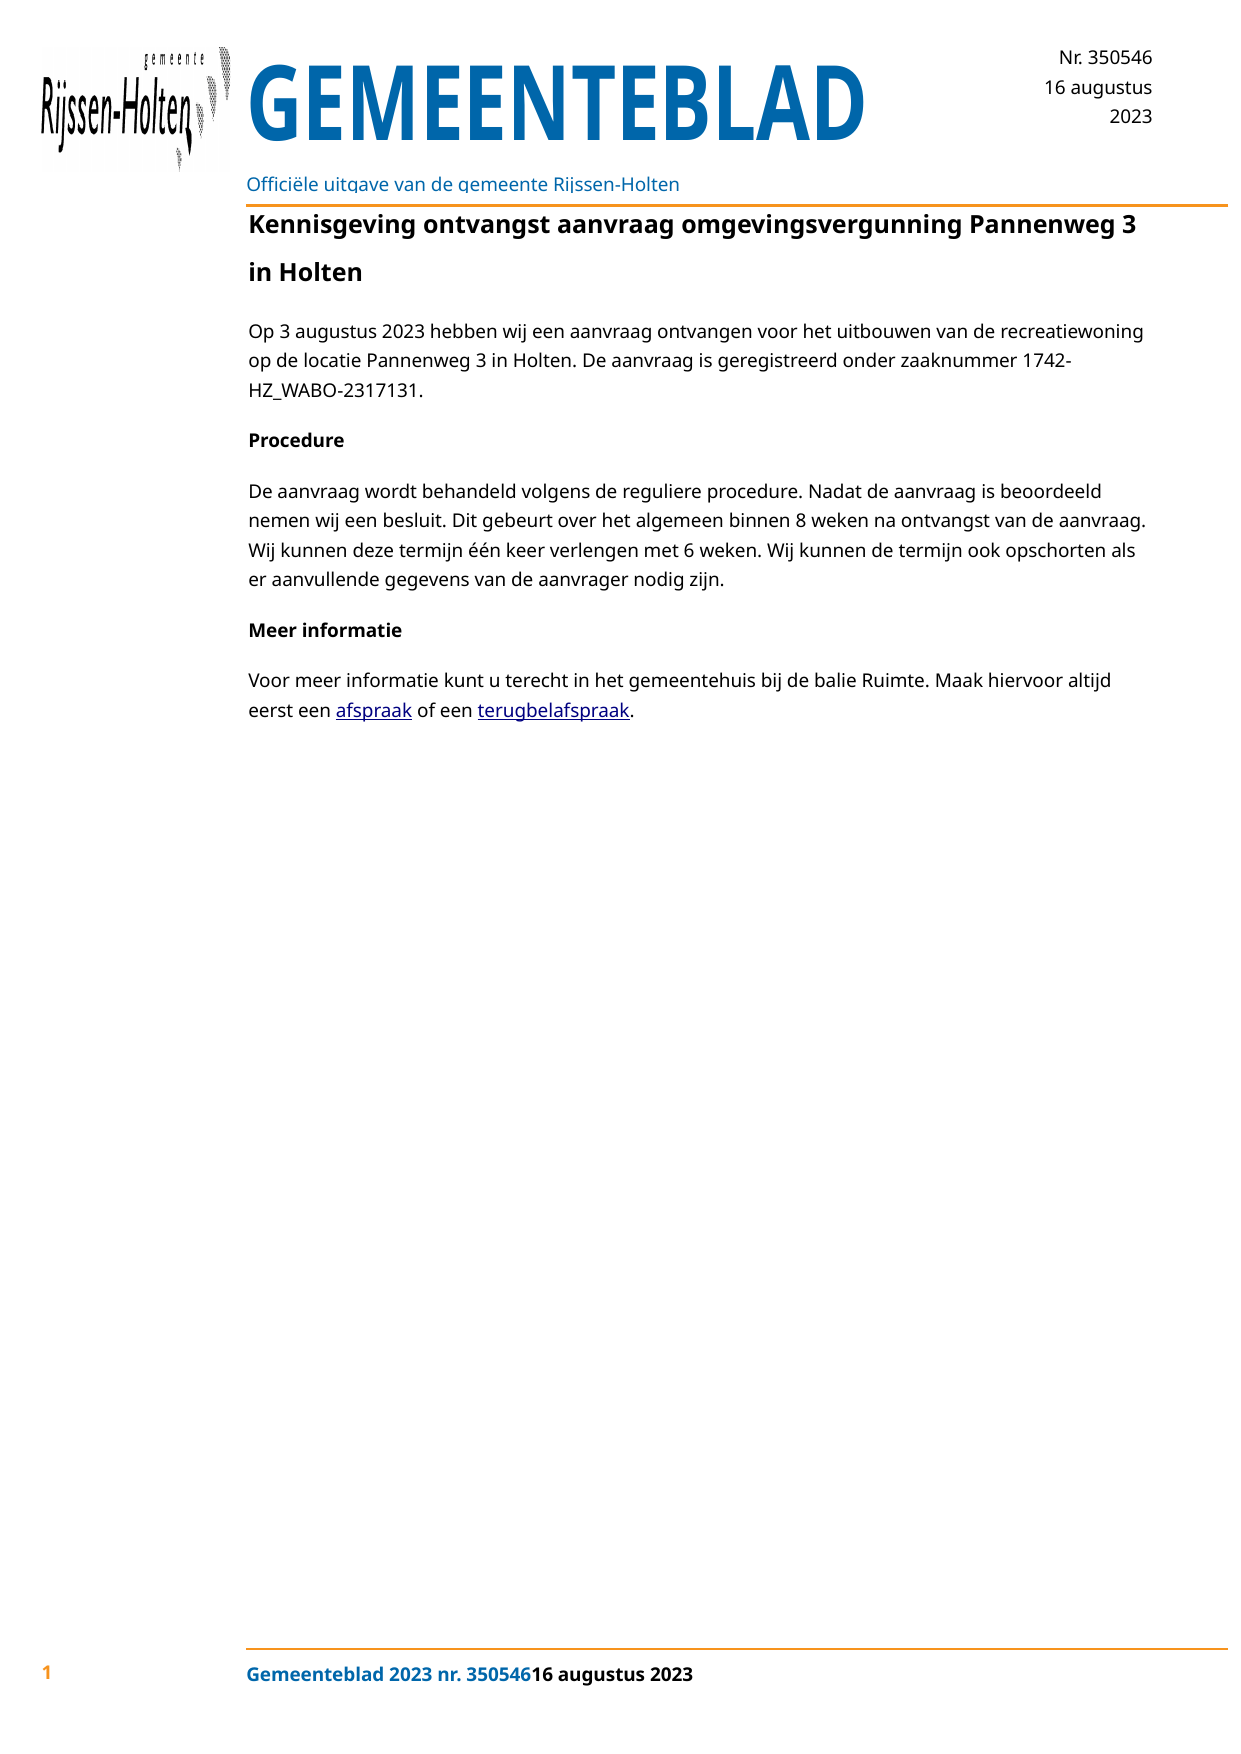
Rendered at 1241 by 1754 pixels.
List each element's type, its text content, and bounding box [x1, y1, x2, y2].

text Procedure [248, 427, 1152, 453]
text Meer informatie [248, 617, 1152, 643]
text Op 3 augustus 2023 hebben wij een aanvraag ontvangen voor het uitbouwen van de recreatiewoning op de locatie Pannenweg 3 in Holten. De aanvraag is geregistreerd onder zaaknummer 1742-HZ_WABO-2317131. [248, 318, 1152, 403]
text De aanvraag wordt behandeld volgens de reguliere procedure. Nadat de aanvraag is beoordeeld nemen wij een besluit. Dit gebeurt over het algemeen binnen 8 weken na ontvangst van de aanvraag. Wij kunnen deze termijn één keer verlengen met 6 weken. Wij kunnen de termijn ook opschorten als er aanvullende gegevens van de aanvrager nodig zijn. [248, 478, 1152, 592]
text Kennisgeving ontvangst aanvraag omgevingsvergunning Pannenweg 3 in Holten [248, 207, 1152, 288]
text Voor meer informatie kunt u terecht in het gemeentehuis bij de balie Ruimte. Maak hiervoor altijd eerst een afspraak of een terugbelafspraak. [248, 667, 1152, 723]
picture [41, 47, 231, 172]
